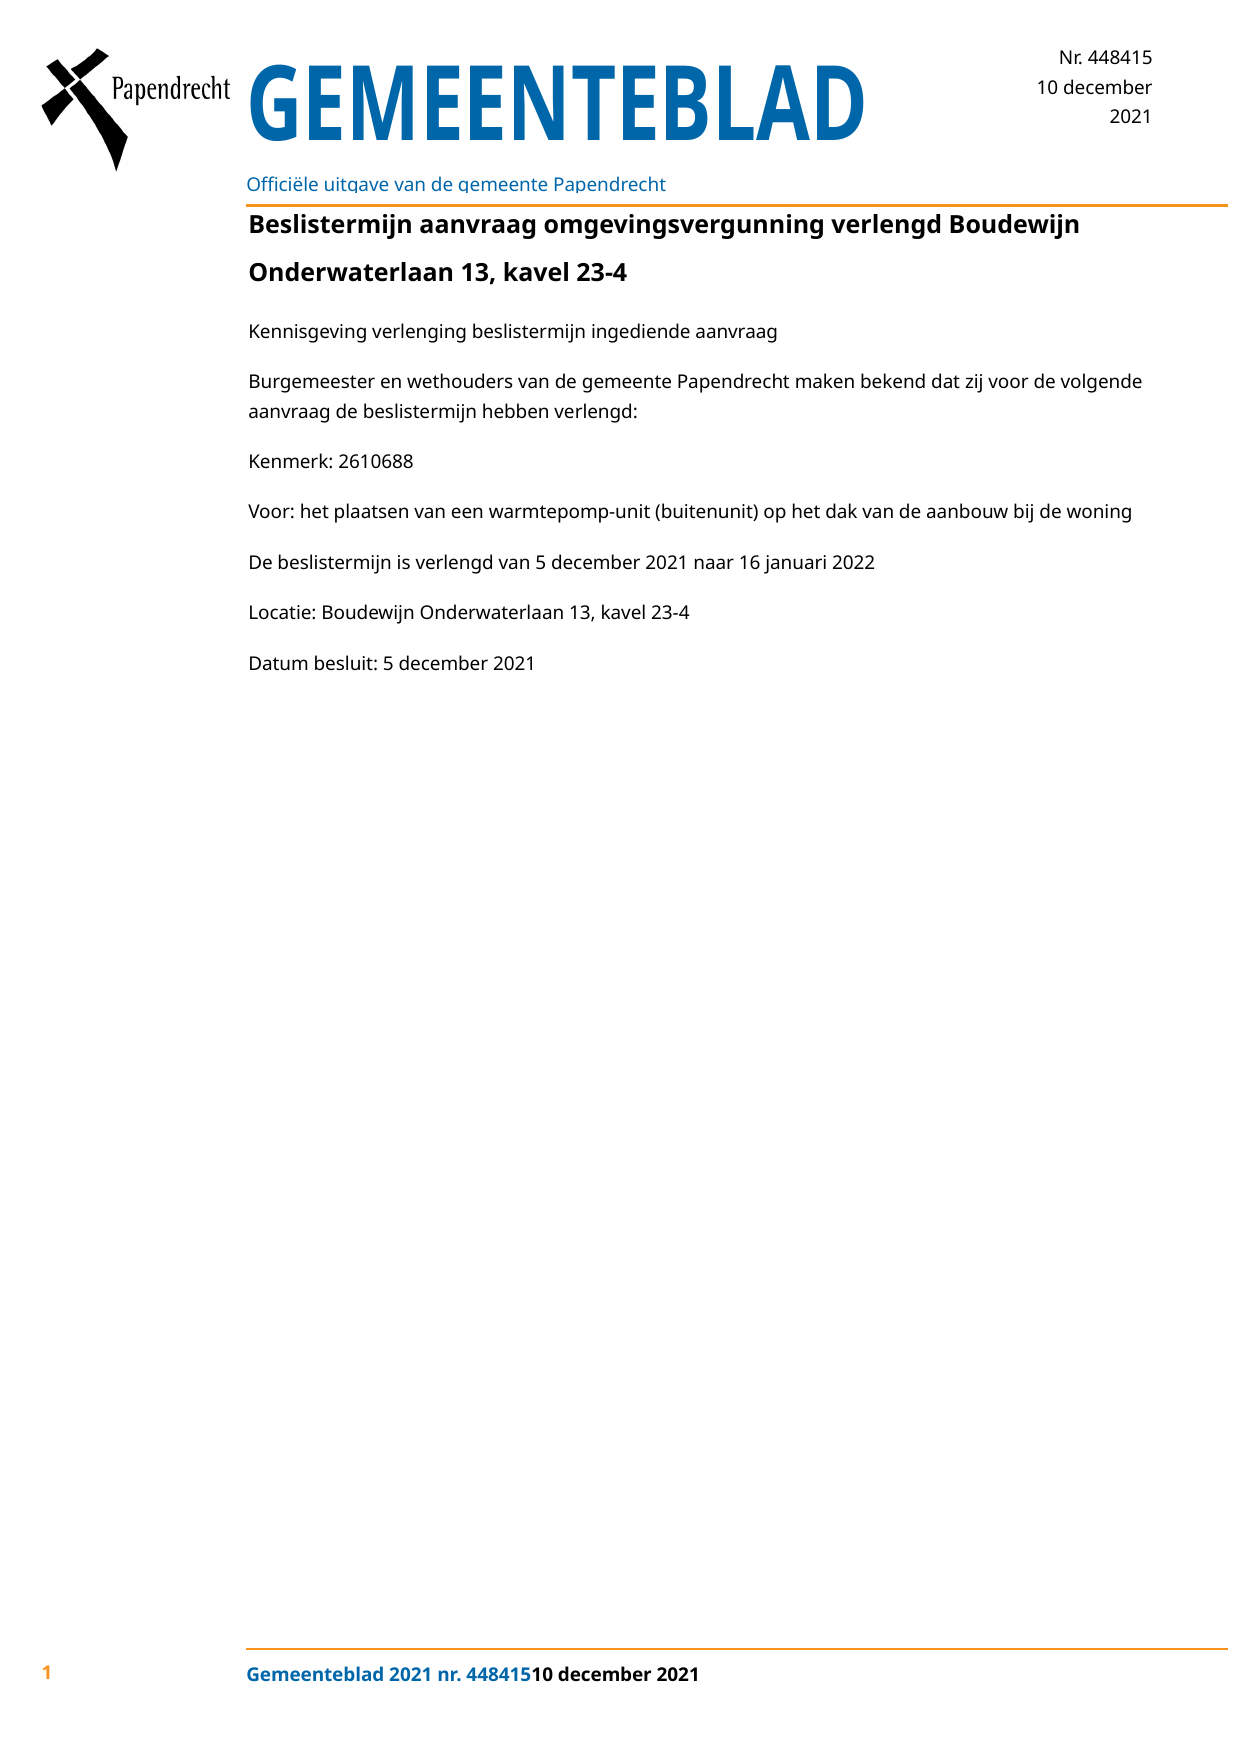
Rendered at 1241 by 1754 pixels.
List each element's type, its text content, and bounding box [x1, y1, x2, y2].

text Kennisgeving verlenging beslistermijn ingediende aanvraag [248, 318, 1152, 344]
text Voor: het plaatsen van een warmtepomp-unit (buitenunit) op het dak van de aanbouw bij de woning [248, 499, 1152, 524]
text Burgemeester en wethouders van de gemeente Papendrecht maken bekend dat zij voor de volgende aanvraag de beslistermijn hebben verlengd: [248, 368, 1152, 424]
text Datum besluit: 5 december 2021 [248, 650, 1152, 676]
text De beslistermijn is verlengd van 5 december 2021 naar 16 januari 2022 [248, 549, 1152, 575]
text Beslistermijn aanvraag omgevingsvergunning verlengd Boudewijn Onderwaterlaan 13, kavel 23-4 [248, 207, 1152, 288]
text Kenmerk: 2610688 [248, 448, 1152, 474]
text Locatie: Boudewijn Onderwaterlaan 13, kavel 23-4 [248, 599, 1152, 625]
picture [41, 47, 231, 172]
